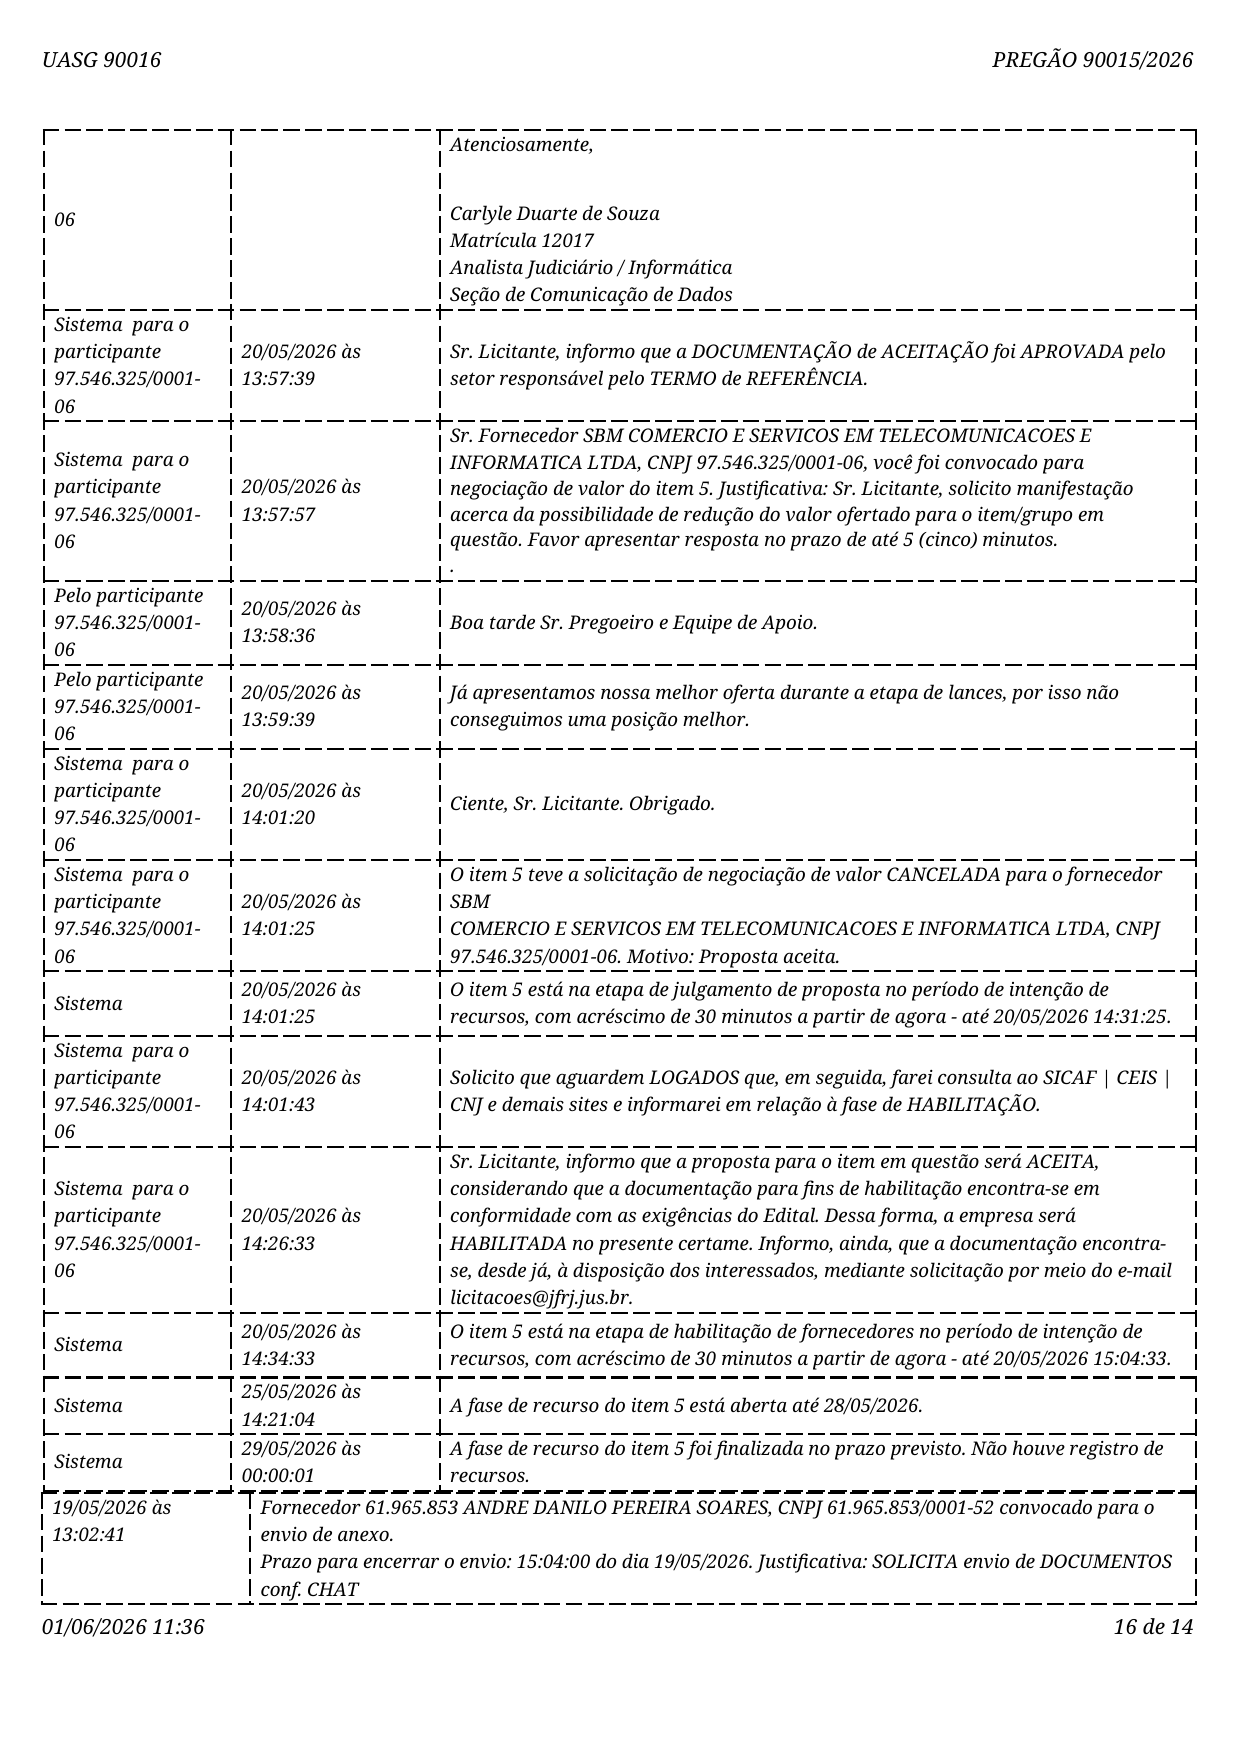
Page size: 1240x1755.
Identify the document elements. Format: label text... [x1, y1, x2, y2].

table_cell Sistema para o participante 97.546.325/0001-06 [44, 309, 231, 420]
table_cell Sistema [44, 1433, 231, 1490]
table_cell O item 5 teve a solicitação de negociação de valor CANCELADA para o fornecedor SBM COMERCIO E SERVICOS EM TELECOMUNICACOES E INFORMATICA LTDA, CNPJ 97.546.325/0001-06. Motivo: Proposta aceita. [440, 859, 1196, 970]
table_cell Sistema para o participante 97.546.325/0001-06 [44, 1035, 231, 1146]
table_header 19/05/2026 às 13:02:41 [42, 1492, 250, 1603]
table_header Fornecedor 61.965.853 ANDRE DANILO PEREIRA SOARES, CNPJ 61.965.853/0001-52 convocado para o envio de anexo. Prazo para encerrar o envio: 15:04:00 do dia 19/05/2026. Justificativa: SOLICITA envio de DOCUMENTOS conf. CHAT [250, 1492, 1196, 1603]
table_cell 20/05/2026 às 13:57:39 [231, 309, 439, 420]
table_cell 29/05/2026 às 00:00:01 [231, 1433, 439, 1490]
table_cell [231, 129, 439, 309]
table_cell Boa tarde Sr. Pregoeiro e Equipe de Apoio. [440, 580, 1196, 664]
table_cell 20/05/2026 às 14:26:33 [231, 1146, 439, 1312]
table_cell Pelo participante 97.546.325/0001-06 [44, 580, 231, 664]
table_cell Sr. Licitante, informo que a proposta para o item em questão será ACEITA, considerando que a documentação para fins de habilitação encontra-se em conformidade com as exigências do Edital. Dessa forma, a empresa será HABILITADA no presente certame. Informo, ainda, que a documentação encontra-se, desde já, à disposição dos interessados, mediante solicitação por meio do e-mail licitacoes@jfrj.jus.br. [440, 1146, 1196, 1312]
table_cell Sistema para o participante 97.546.325/0001-06 [44, 420, 231, 580]
table_cell Sr. Fornecedor SBM COMERCIO E SERVICOS EM TELECOMUNICACOES E INFORMATICA LTDA, CNPJ 97.546.325/0001-06, você foi convocado para negociação de valor do item 5. Justificativa: Sr. Licitante, solicito manifestação acerca da possibilidade de redução do valor ofertado para o item/grupo em questão. Favor apresentar resposta no prazo de até 5 (cinco) minutos. . [440, 420, 1196, 580]
table_cell 25/05/2026 às 14:21:04 [231, 1376, 439, 1433]
table_cell Sistema para o participante 97.546.325/0001-06 [44, 859, 231, 970]
table_cell 20/05/2026 às 14:01:25 [231, 859, 439, 970]
table_cell A fase de recurso do item 5 está aberta até 28/05/2026. [440, 1376, 1196, 1433]
table_cell O item 5 está na etapa de julgamento de proposta no período de intenção de recursos, com acréscimo de 30 minutos a partir de agora - até 20/05/2026 14:31:25. [440, 970, 1196, 1035]
table_cell 20/05/2026 às 13:57:57 [231, 420, 439, 580]
table_cell Sistema para o participante 97.546.325/0001-06 [44, 748, 231, 859]
table_cell 20/05/2026 às 14:34:33 [231, 1312, 439, 1376]
table_cell 20/05/2026 às 13:59:39 [231, 664, 439, 748]
table_cell Sistema [44, 1376, 231, 1433]
table_cell O item 5 está na etapa de habilitação de fornecedores no período de intenção de recursos, com acréscimo de 30 minutos a partir de agora - até 20/05/2026 15:04:33. [440, 1312, 1196, 1376]
table_cell A fase de recurso do item 5 foi finalizada no prazo previsto. Não houve registro de recursos. [440, 1433, 1196, 1490]
table_cell 06 [44, 129, 231, 309]
table_cell 20/05/2026 às 14:01:20 [231, 748, 439, 859]
table_cell Sistema [44, 1312, 231, 1376]
table_cell 20/05/2026 às 14:01:25 [231, 970, 439, 1035]
table_cell Atenciosamente, Carlyle Duarte de Souza Matrícula 12017 Analista Judiciário / Informática Seção de Comunicação de Dados [440, 129, 1196, 309]
table_cell 20/05/2026 às 13:58:36 [231, 580, 439, 664]
table_cell Sistema para o participante 97.546.325/0001-06 [44, 1146, 231, 1312]
table_cell Já apresentamos nossa melhor oferta durante a etapa de lances, por isso não conseguimos uma posição melhor. [440, 664, 1196, 748]
table_cell Ciente, Sr. Licitante. Obrigado. [440, 748, 1196, 859]
table_cell Sistema [44, 970, 231, 1035]
table_cell Pelo participante 97.546.325/0001-06 [44, 664, 231, 748]
table_cell 20/05/2026 às 14:01:43 [231, 1035, 439, 1146]
table_cell Sr. Licitante, informo que a DOCUMENTAÇÃO de ACEITAÇÃO foi APROVADA pelo setor responsável pelo TERMO de REFERÊNCIA. [440, 309, 1196, 420]
table_cell Solicito que aguardem LOGADOS que, em seguida, farei consulta ao SICAF | CEIS | CNJ e demais sites e informarei em relação à fase de HABILITAÇÃO. [440, 1035, 1196, 1146]
